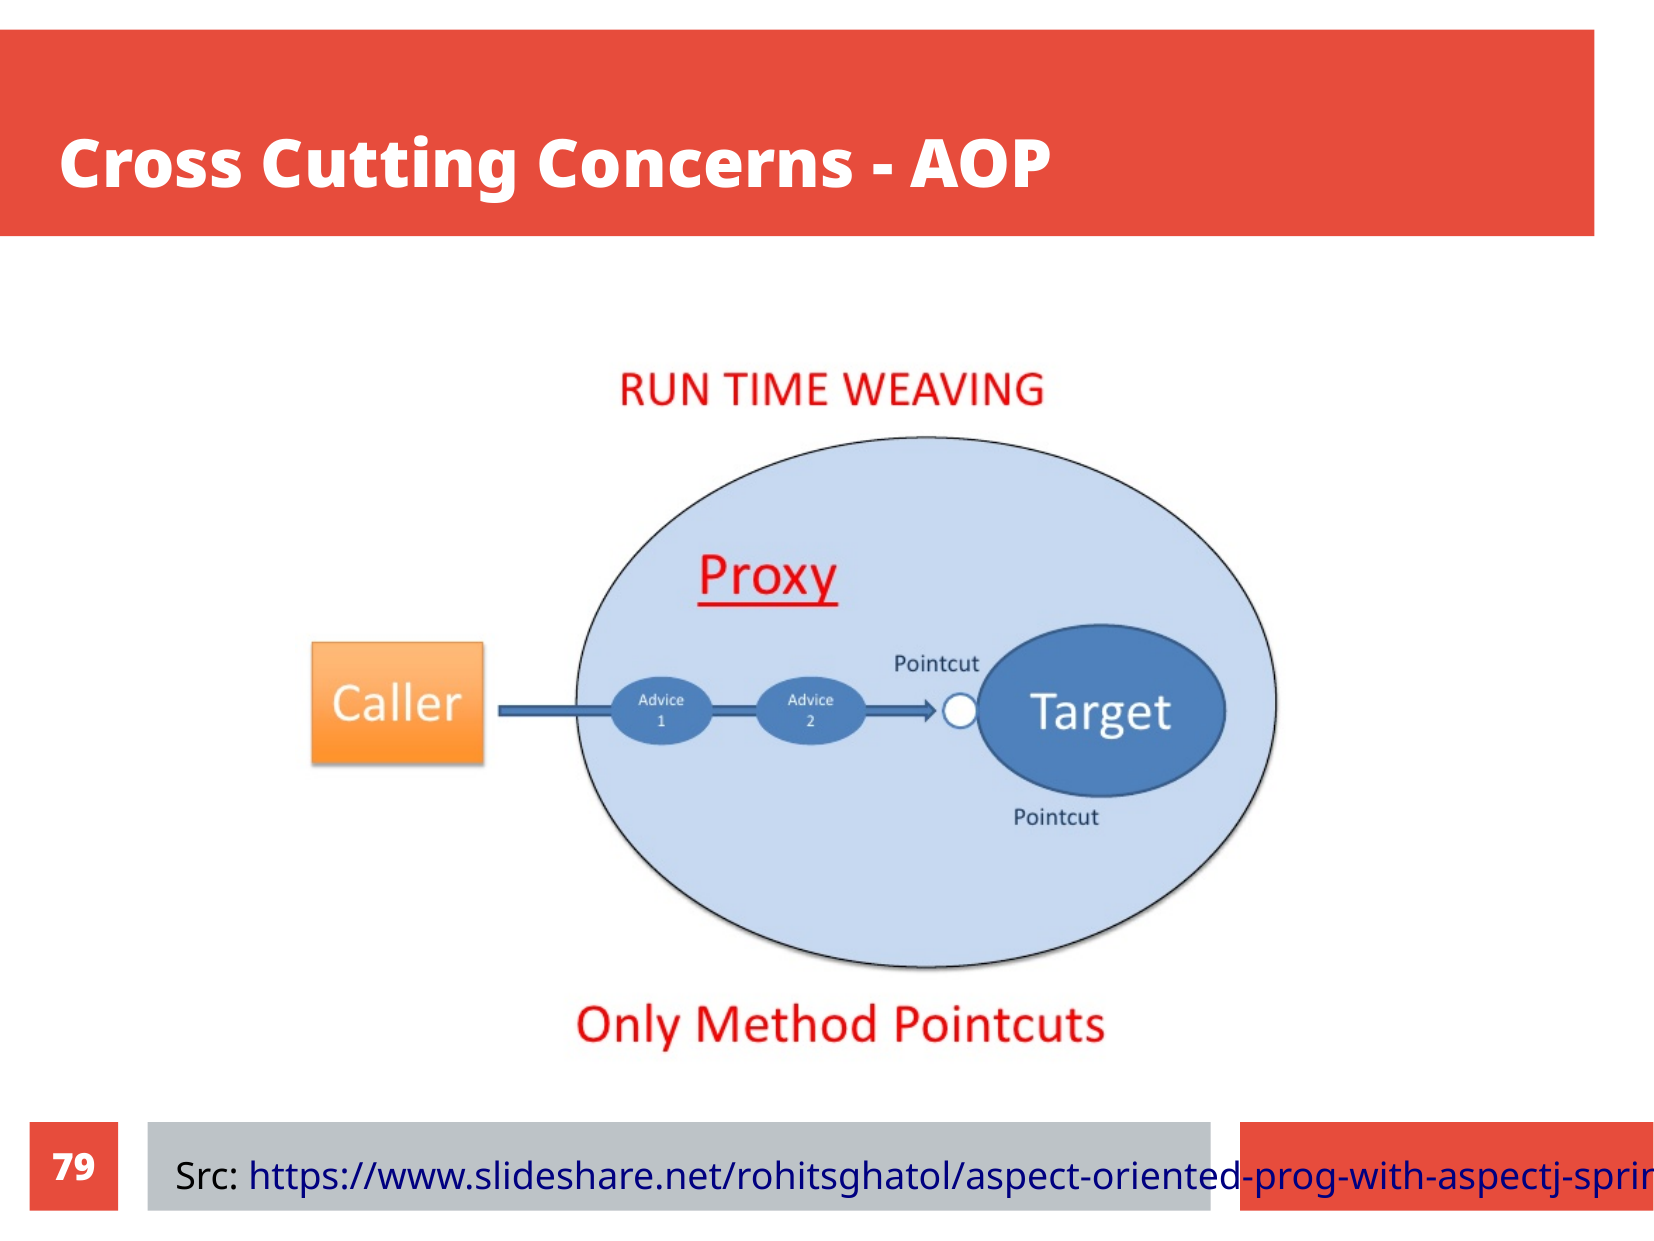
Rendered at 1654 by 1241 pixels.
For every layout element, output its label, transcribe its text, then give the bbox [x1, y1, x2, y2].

text_box Src: https://www.slideshare.net/rohitsghatol/aspect-oriented-prog-with-aspectj-spring-aop/40 [160, 1142, 1654, 1205]
title Cross Cutting Concerns - AOP [59, 59, 1595, 207]
picture [295, 318, 1319, 1087]
